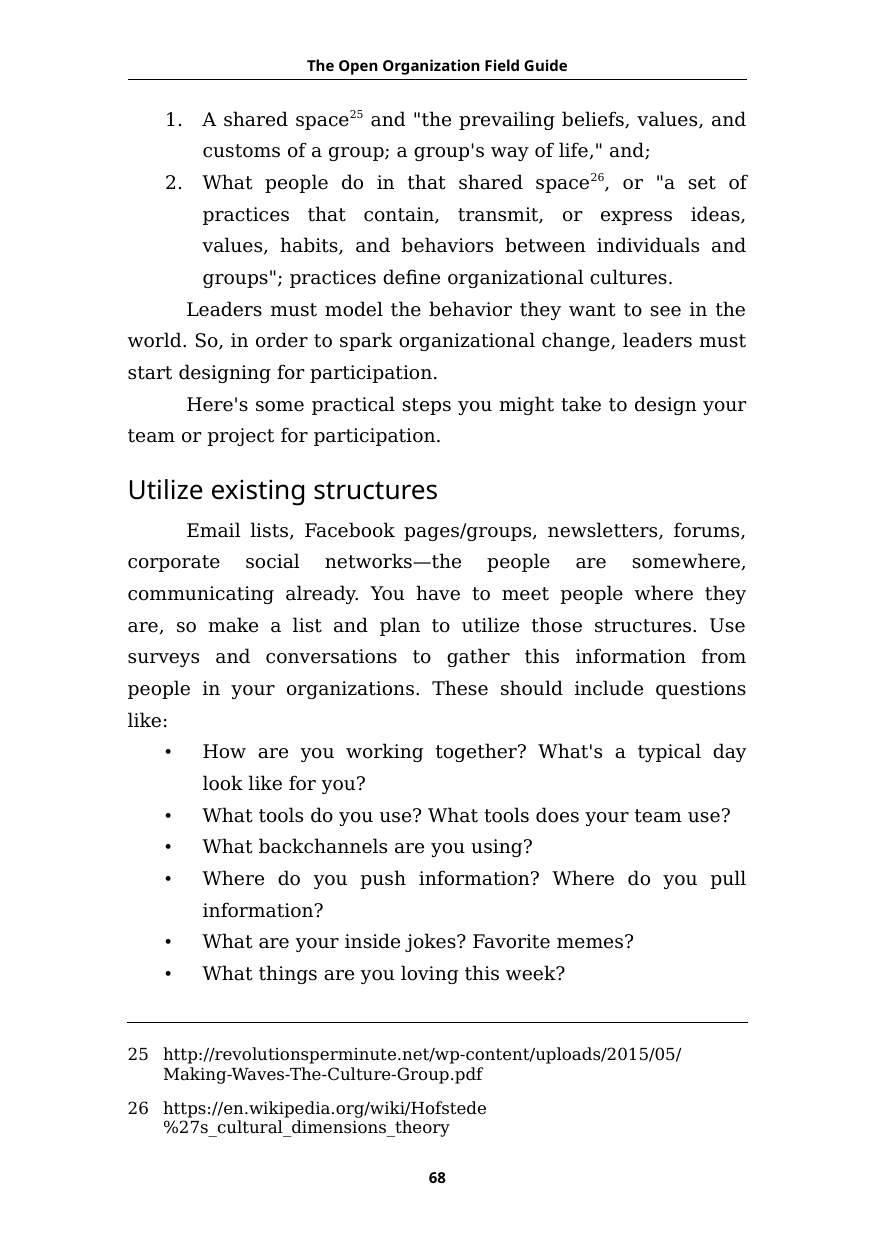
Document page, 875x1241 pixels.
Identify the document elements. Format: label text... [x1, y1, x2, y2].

list How are you working together? What's a typical day look like for you? [165, 741, 747, 795]
list Where do you push information? Where do you pull information? [165, 868, 747, 922]
list https://en.wikipedia.org/wiki/Hofstede%27s_cultural_dimensions_theory [127, 1099, 747, 1138]
list What people do in that shared space, or "a set of practices that contain, transmit, or express ideas, values, habits, and behaviors between individuals and groups"; practices define organizational cultures. [165, 172, 747, 289]
list What things are you loving this week? [165, 963, 747, 985]
list A shared space and "the prevailing beliefs, values, and customs of a group; a group's way of life," and; [165, 108, 747, 162]
list http://revolutionsperminute.net/wp-content/uploads/2015/05/Making-Waves-The-Culture-Group.pdf [127, 1045, 747, 1084]
list What are your inside jokes? Favorite memes? [165, 931, 747, 953]
subtitle Utilize existing structures [127, 471, 747, 507]
text Email lists, Facebook pages/groups, newsletters, forums, corporate social networks—the people are somewhere, communicating already. You have to meet people where they are, so make a list and plan to utilize those structures. Use surveys and conversations to gather this information from people in your organizations. These should include questions like: [127, 520, 747, 732]
list What backchannels are you using? [165, 836, 747, 858]
list What tools do you use? What tools does your team use? [165, 805, 747, 827]
text Here's some practical steps you might take to design your team or project for participation. [127, 393, 747, 447]
text Leaders must model the behavior they want to see in the world. So, in order to spark organizational change, leaders must start designing for participation. [127, 298, 747, 384]
